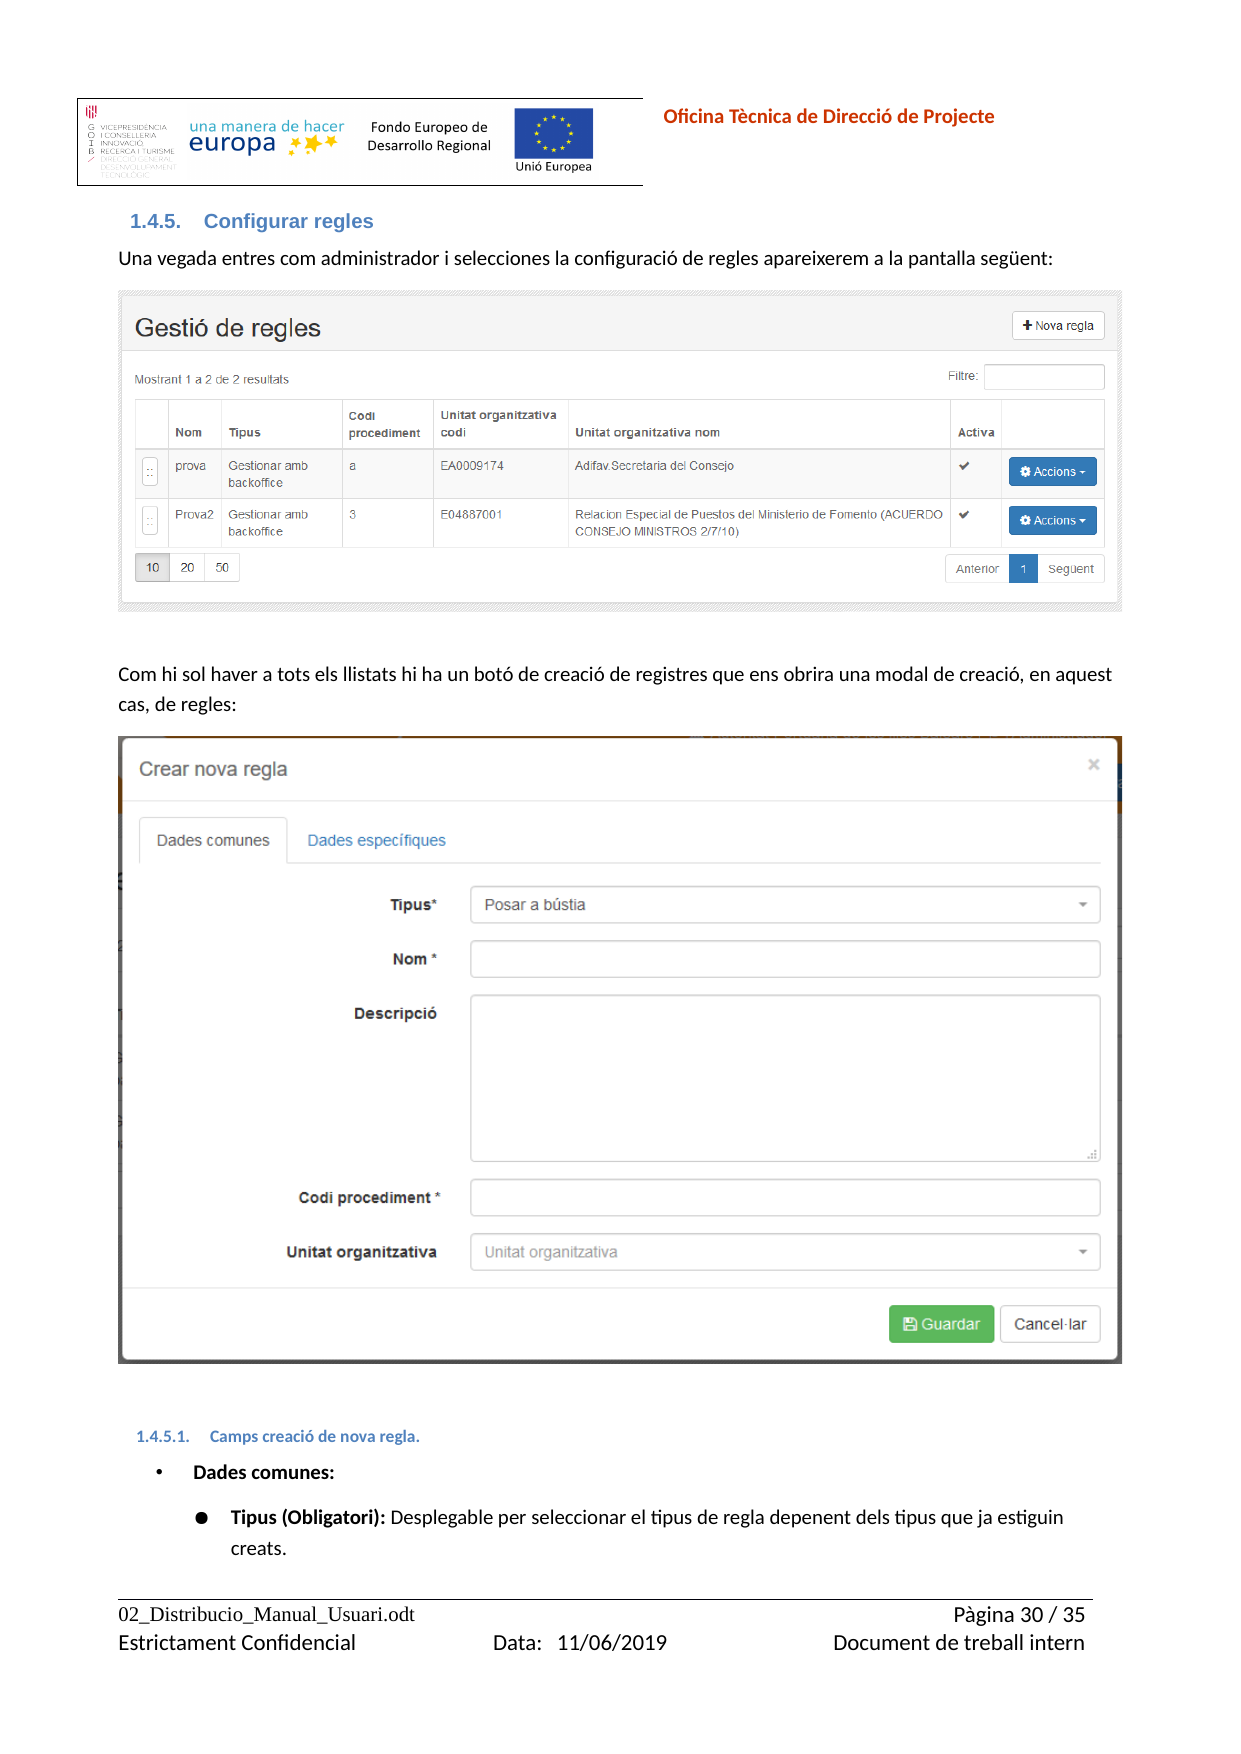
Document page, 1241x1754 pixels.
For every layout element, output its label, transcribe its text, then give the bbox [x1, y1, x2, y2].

subtitle Configurar regles [130, 209, 1122, 233]
picture [187, 103, 599, 180]
text Una vegada entres com administrador i selecciones la configuració de regles apareixerem a la pantalla següent: [118, 245, 1122, 271]
list Dades comunes: [156, 1459, 1122, 1485]
subtitle Camps creació de nova regla. [136, 1426, 1122, 1447]
list Tipus (Obligatori): Desplegable per seleccionar el tipus de regla depenent dels tipus que ja estiguin creats. [193, 1504, 1122, 1560]
picture [82, 103, 181, 180]
text Com hi sol haver a tots els llistats hi ha un botó de creació de registres que ens obrira una modal de creació, en aquest cas, de regles: [118, 661, 1122, 717]
picture [118, 736, 1123, 1364]
picture [118, 290, 1123, 612]
